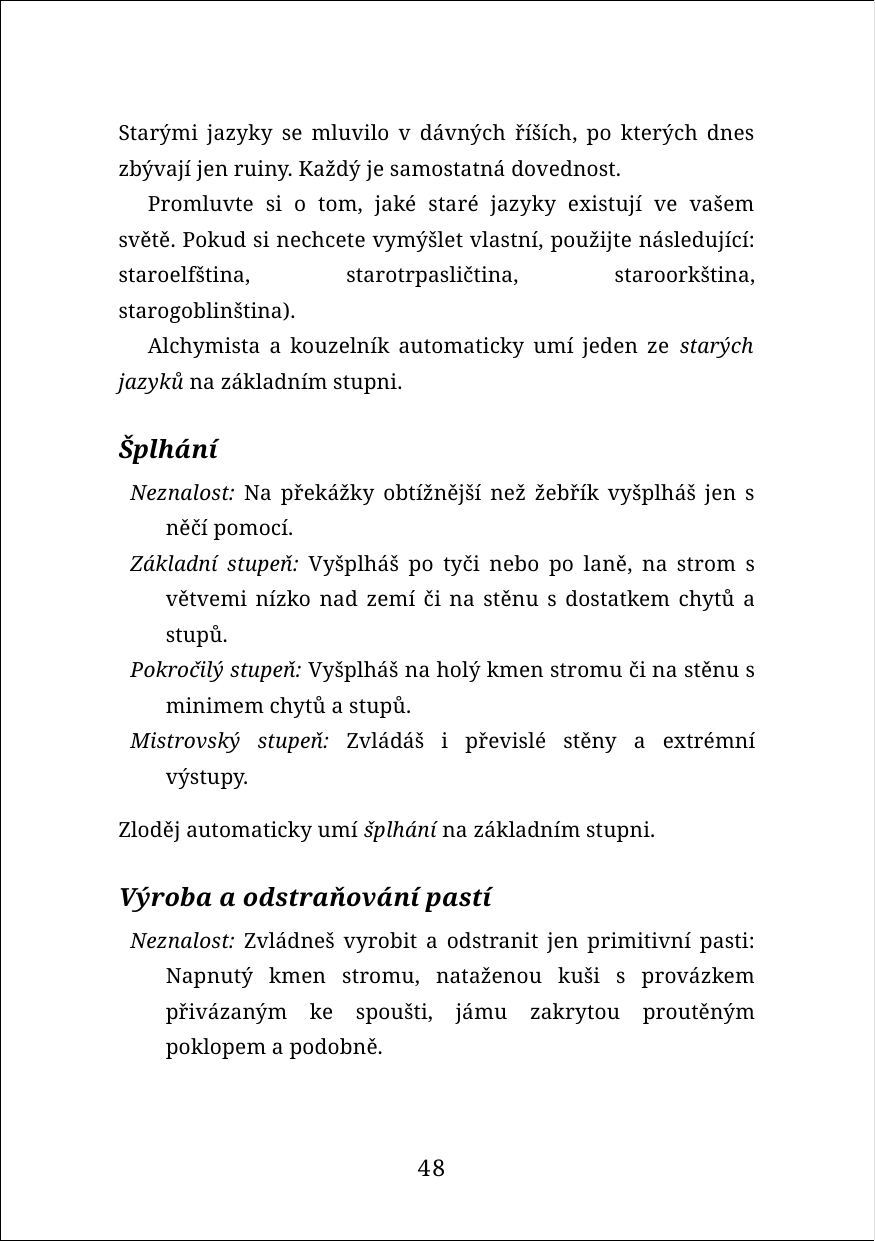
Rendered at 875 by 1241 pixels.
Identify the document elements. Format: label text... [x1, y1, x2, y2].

text Zloděj automaticky umí šplhání na základním stupni. [118, 815, 756, 843]
text Základní stupeň: Vyšplháš po tyči nebo po laně, na strom s větvemi nízko nad zemí či na stěnu s dostatkem chytů a stupů. [130, 549, 756, 648]
text Mistrovský stupeň: Zvládáš i převislé stěny a extrémní výstupy. [130, 726, 756, 790]
text Neznalost: Na překážky obtížnější než žebřík vyšplháš jen s něčí pomocí. [130, 478, 756, 542]
text Starými jazyky se mluvilo v dávných říších, po kterých dnes zbývají jen ruiny. Každý je samostatná dovednost. Promluvte si o tom, jaké staré jazyky existují ve vašem světě. Pokud si nechcete vymýšlet vlastní, použijte následující: staroelfština, starotrpasličtina, staroorkština, starogoblinština). Alchymista a kouzelník automaticky umí jeden ze starých jazyků na základním stupni. [118, 118, 756, 395]
subtitle Šplhání [118, 432, 756, 466]
text Neznalost: Zvládneš vyrobit a odstranit jen primitivní pasti: Napnutý kmen stromu, nataženou kuši s provázkem přivázaným ke spoušti, jámu zakrytou proutěným poklopem a podobně. [130, 926, 756, 1061]
subtitle Výroba a odstraňování pastí [118, 880, 756, 914]
text Pokročilý stupeň: Vyšplháš na holý kmen stromu či na stěnu s minimem chytů a stupů. [130, 655, 756, 719]
